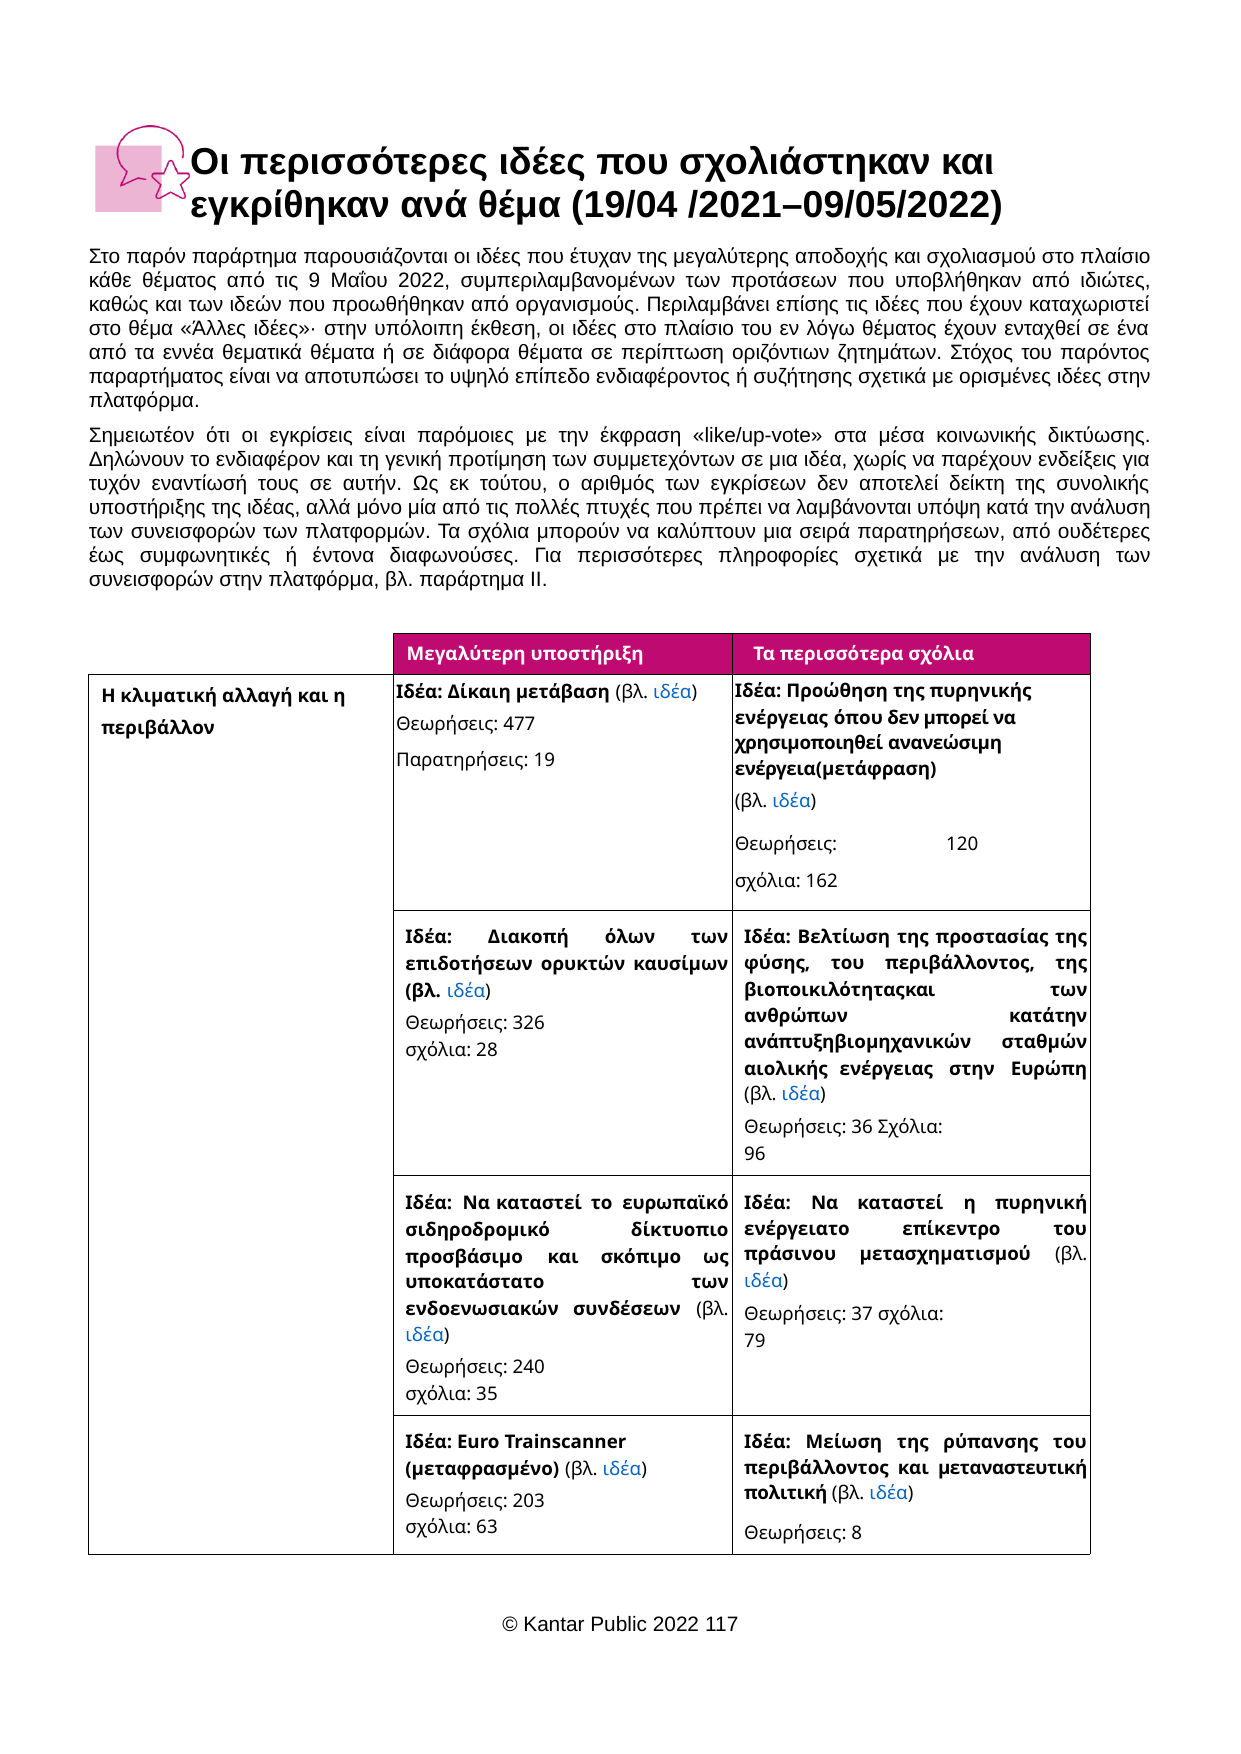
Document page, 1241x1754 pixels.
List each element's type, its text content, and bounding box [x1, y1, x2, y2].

text Στο παρόν παράρτημα παρουσιάζονται οι ιδέες που έτυχαν της μεγαλύτερης αποδοχής και σχολιασμού στο πλαίσιο κάθε θέματος από τις 9 Μαΐου 2022, συμπεριλαμβανομένων των προτάσεων που υποβλήθηκαν από ιδιώτες, καθώς και των ιδεών που προωθήθηκαν από οργανισμούς. Περιλαμβάνει επίσης τις ιδέες που έχουν καταχωριστεί στο θέμα «Άλλες ιδέες»· στην υπόλοιπη έκθεση, οι ιδέες στο πλαίσιο του εν λόγω θέματος έχουν ενταχθεί σε ένα από τα εννέα θεματικά θέματα ή σε διάφορα θέματα σε περίπτωση οριζόντιων ζητημάτων. Στόχος του παρόντος παραρτήματος είναι να αποτυπώσει το υψηλό επίπεδο ενδιαφέροντος ή συζήτησης σχετικά με ορισμένες ιδέες στην πλατφόρμα. [88, 244, 1152, 411]
table_cell Ιδέα: Προώθηση της πυρηνικής ενέργειας όπου δεν μπορεί να χρησιμοποιηθεί ανανεώσιμη ενέργεια(μετάφραση) (βλ. ιδέα) Θεωρήσεις: 120 σχόλια: 162 [733, 675, 1090, 910]
table_cell Η κλιματική αλλαγή και η περιβάλλον [89, 675, 393, 1553]
table_cell Ιδέα: Να καταστεί η πυρηνική ενέργειατο επίκεντρο του πράσινου μετασχηματισμού (βλ. ιδέα) Θεωρήσεις: 37 σχόλια: 79 [733, 1176, 1090, 1415]
table_header [394, 634, 406, 674]
table_cell Ιδέα: Βελτίωση της προστασίας της φύσης, του περιβάλλοντος, της βιοποικιλότηταςκαι των ανθρώπων κατάτην ανάπτυξηβιομηχανικών σταθμών αιολικής ενέργειας στην Ευρώπη (βλ. ιδέα) Θεωρήσεις: 36 Σχόλια: 96 [733, 911, 1090, 1175]
subtitle Οι περισσότερες ιδέες που σχολιάστηκαν και εγκρίθηκαν ανά θέμα (19/04 /2021–09/05/2022) [88, 139, 1152, 225]
table_header [733, 634, 753, 674]
table_header [1064, 634, 1090, 674]
table_cell Ιδέα: Να καταστεί το ευρωπαϊκό σιδηροδρομικό δίκτυοπιο προσβάσιμο και σκόπιμο ως υποκατάστατο των ενδοενωσιακών συνδέσεων (βλ. ιδέα) Θεωρήσεις: 240 σχόλια: 35 [394, 1176, 732, 1415]
table_cell Ιδέα: Δίκαιη μετάβαση (βλ. ιδέα) Θεωρήσεις: 477 Παρατηρήσεις: 19 [394, 675, 732, 910]
text Σημειωτέον ότι οι εγκρίσεις είναι παρόμοιες με την έκφραση «like/up-vote» στα μέσα κοινωνικής δικτύωσης. Δηλώνουν το ενδιαφέρον και τη γενική προτίμηση των συμμετεχόντων σε μια ιδέα, χωρίς να παρέχουν ενδείξεις για τυχόν εναντίωσή τους σε αυτήν. Ως εκ τούτου, ο αριθμός των εγκρίσεων δεν αποτελεί δείκτη της συνολικής υποστήριξης της ιδέας, αλλά μόνο μία από τις πολλές πτυχές που πρέπει να λαμβάνονται υπόψη κατά την ανάλυση των συνεισφορών των πλατφορμών. Τα σχόλια μπορούν να καλύπτουν μια σειρά παρατηρήσεων, από ουδέτερες έως συμφωνητικές ή έντονα διαφωνούσες. Για περισσότερες πληροφορίες σχετικά με την ανάλυση των συνεισφορών στην πλατφόρμα, βλ. παράρτημα II. [88, 423, 1152, 591]
table_cell Ιδέα: Euro Trainscanner (μεταφρασμένο) (βλ. ιδέα) Θεωρήσεις: 203 σχόλια: 63 [394, 1416, 732, 1553]
table_header [89, 633, 393, 674]
table_header Τα περισσότερα σχόλια [753, 634, 1064, 674]
table_header [719, 634, 732, 674]
picture [95, 125, 190, 212]
table_cell Ιδέα: Μείωση της ρύπανσης του περιβάλλοντος και μεταναστευτική πολιτική (βλ. ιδέα) Θεωρήσεις: 8 [733, 1416, 1090, 1553]
table_header Μεγαλύτερη υποστήριξη [406, 634, 719, 674]
table_cell Ιδέα: Διακοπή όλων των επιδοτήσεων ορυκτών καυσίμων (βλ. ιδέα) Θεωρήσεις: 326 σχόλια: 28 [394, 911, 732, 1175]
